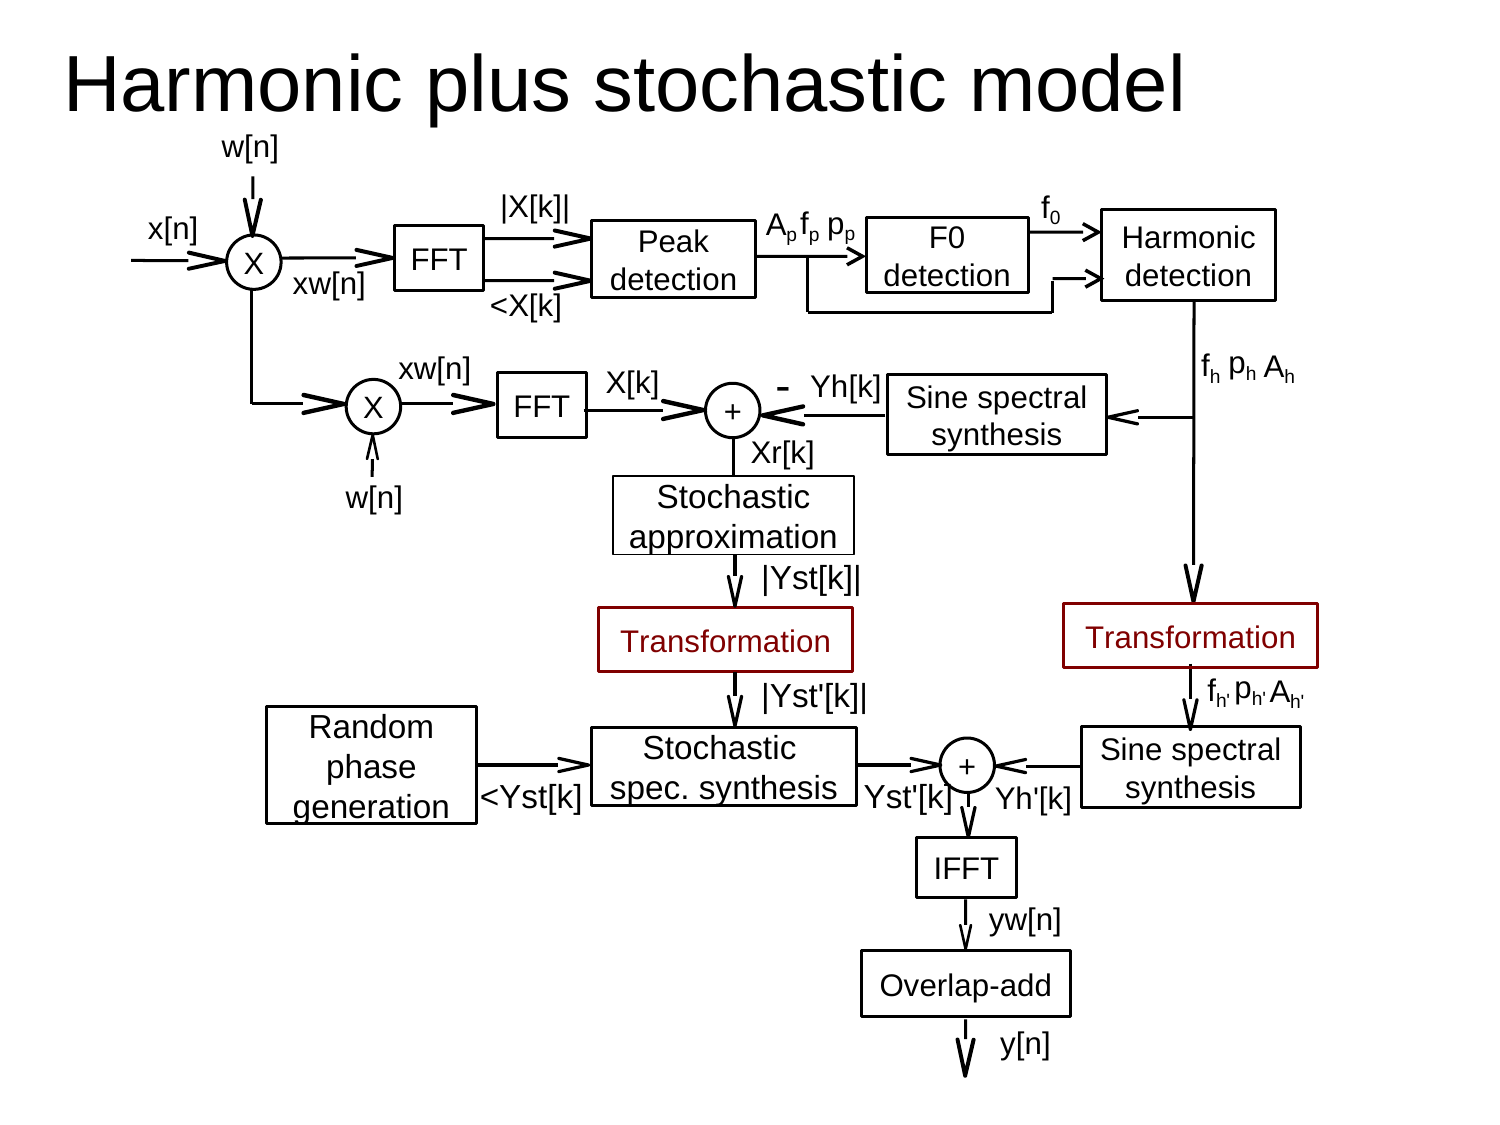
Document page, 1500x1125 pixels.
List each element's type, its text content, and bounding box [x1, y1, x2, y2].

text_box FFT [394, 225, 484, 291]
text_box y[n] [985, 1018, 1068, 1071]
text_box Stochastic spec. synthesis [591, 727, 857, 806]
text_box <X[k] [475, 280, 581, 333]
text_box w[n] [330, 473, 430, 531]
text_box Sine spectral synthesis [1081, 726, 1301, 808]
text_box Ah' [1254, 664, 1320, 720]
text_box yw[n] [974, 894, 1081, 947]
text_box fp [785, 196, 835, 253]
text_box Peak detection [591, 220, 756, 298]
text_box F0 detection [866, 217, 1029, 293]
text_box Transformation [598, 607, 853, 672]
text_box fh' [1192, 668, 1246, 720]
text_box Xr[k] [735, 428, 852, 476]
text_box Ah [1248, 339, 1310, 395]
text_box - [760, 411, 835, 428]
text_box Transformation [1063, 603, 1318, 668]
text_box Yh[k] [795, 362, 900, 415]
text_box Overlap-add [861, 950, 1071, 1017]
text_box x[n] [133, 204, 215, 257]
text_box Yh'[k] [979, 774, 1087, 825]
text_box + [706, 383, 760, 438]
text_box |Yst[k]| [746, 552, 877, 616]
text_box f0 [1026, 180, 1076, 237]
title Harmonic plus stochastic model [63, 16, 1500, 151]
text_box |Yst'[k]| [746, 670, 883, 734]
text_box xw[n] [277, 259, 385, 312]
text_box Harmonic detection [1101, 209, 1276, 301]
text_box ph' [1219, 668, 1281, 717]
text_box pp [812, 196, 870, 252]
text_box - [760, 353, 835, 414]
text_box fh [1186, 338, 1236, 395]
text_box |X[k]| [485, 182, 589, 234]
text_box X [226, 234, 281, 290]
text_box X [346, 379, 401, 434]
text_box Stochastic approximation [613, 476, 855, 555]
text_box IFFT [916, 837, 1017, 898]
text_box Random phase generation [266, 706, 477, 824]
text_box Ap [751, 197, 785, 253]
text_box w[n] [206, 151, 297, 175]
text_box <Yst[k] [464, 771, 598, 844]
text_box X[k] [590, 358, 708, 416]
text_box xw[n] [383, 344, 501, 402]
text_box FFT [497, 372, 587, 438]
text_box + [940, 738, 995, 791]
text_box Sine spectral synthesis [887, 374, 1107, 455]
text_box ph [1213, 335, 1271, 392]
text_box Yst'[k] [848, 771, 977, 844]
